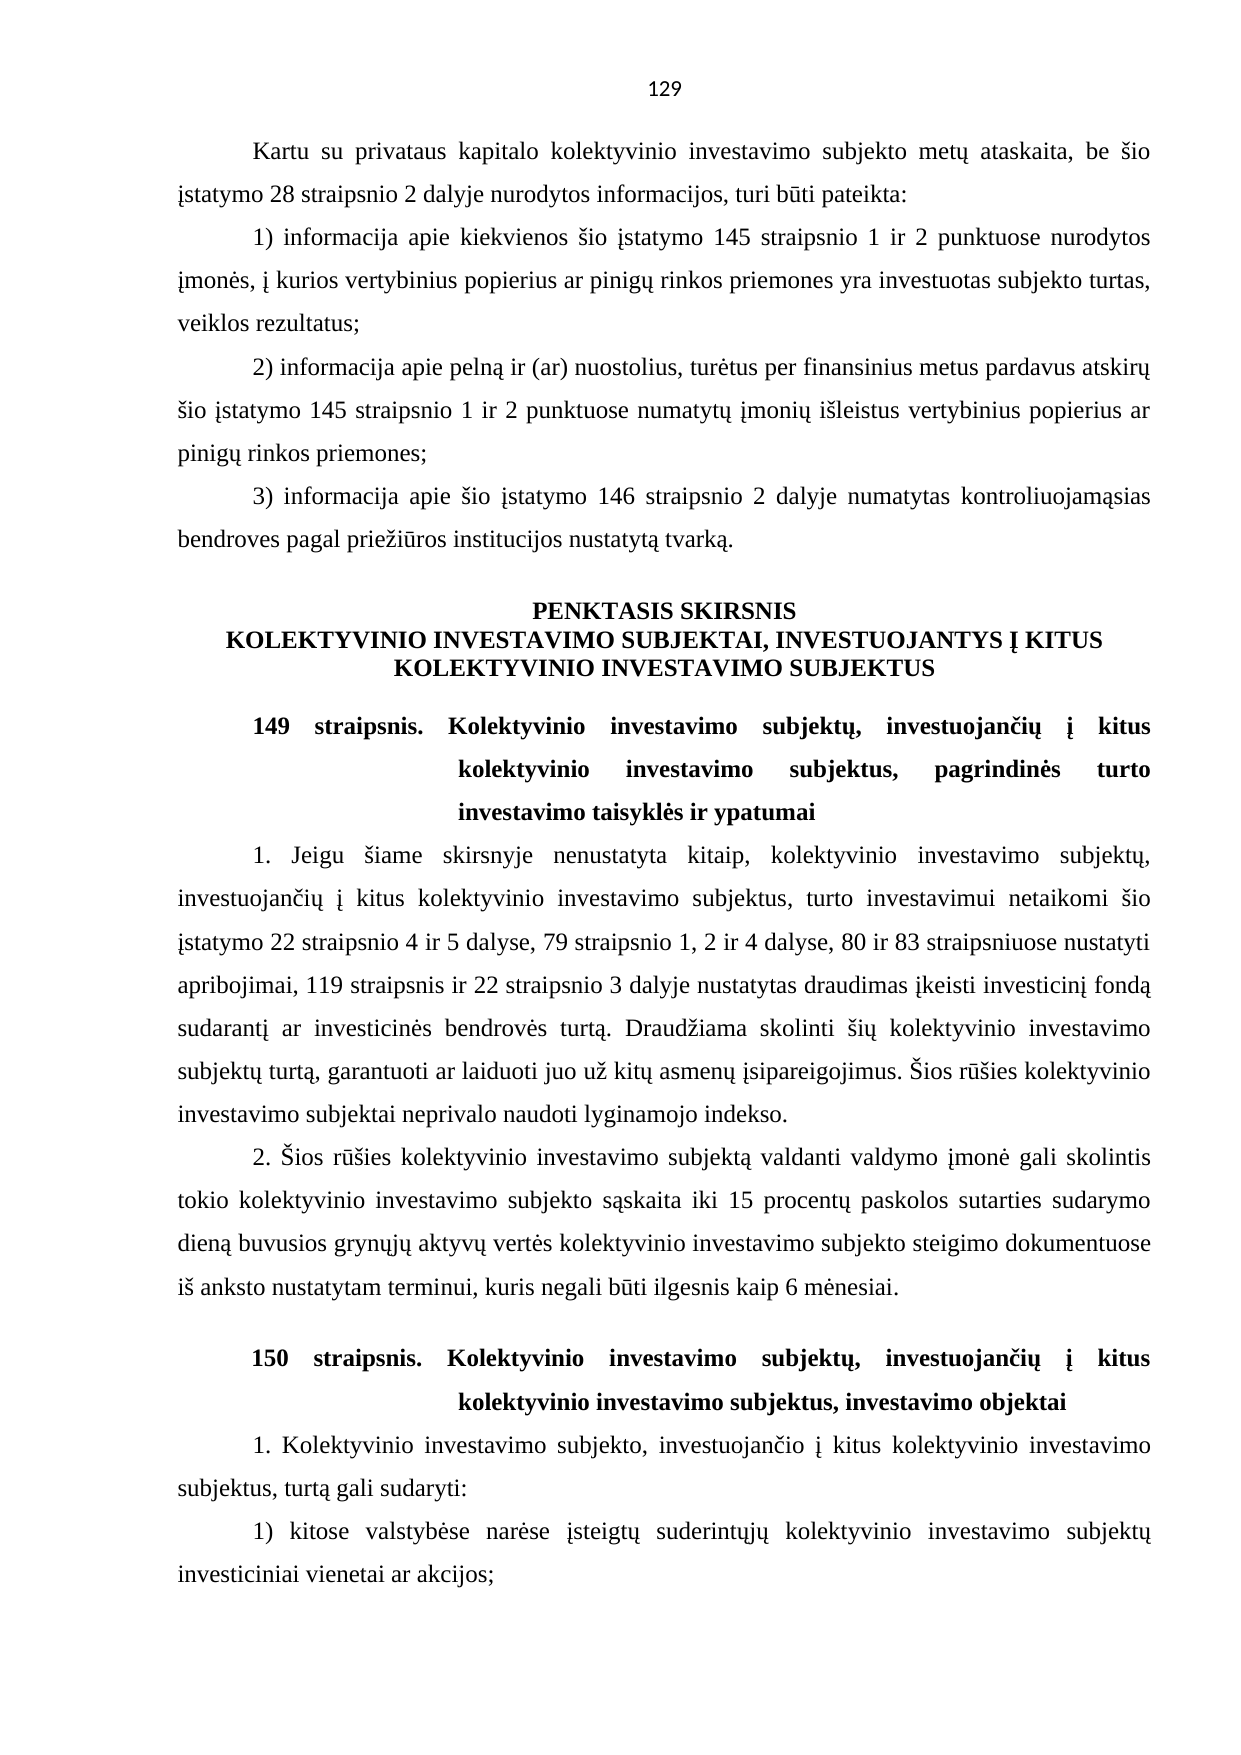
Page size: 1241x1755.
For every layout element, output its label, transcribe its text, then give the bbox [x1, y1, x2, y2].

text 2) informacija apie pelną ir (ar) nuostolius, turėtus per finansinius metus pardavus atskirų šio įstatymo 145 straipsnio 1 ir 2 punktuose numatytų įmonių išleistus vertybinius popierius ar pinigų rinkos priemones; [177, 352, 1152, 467]
text 149 straipsnis. Kolektyvinio investavimo subjektų, investuojančių į kitus kolektyvinio investavimo subjektus, pagrindinės turto investavimo taisyklės ir ypatumai [252, 711, 1152, 826]
text 2. Šios rūšies kolektyvinio investavimo subjektą valdanti valdymo įmonė gali skolintis tokio kolektyvinio investavimo subjekto sąskaita iki 15 procentų paskolos sutarties sudarymo dieną buvusios grynųjų aktyvų vertės kolektyvinio investavimo subjekto steigimo dokumentuose iš anksto nustatytam terminui, kuris negali būti ilgesnis kaip 6 mėnesiai. [177, 1142, 1152, 1300]
text 1) informacija apie kiekvienos šio įstatymo 145 straipsnio 1 ir 2 punktuose nurodytos įmonės, į kurios vertybinius popierius ar pinigų rinkos priemones yra investuotas subjekto turtas, veiklos rezultatus; [177, 222, 1152, 337]
text KOLEKTYVINIO INVESTAVIMO SUBJEKTAI, INVESTUOJANTYS Į KITUS KOLEKTYVINIO INVESTAVIMO SUBJEKTUS [177, 625, 1152, 682]
text PENKTASIS SKIRSNIS [177, 596, 1152, 625]
text 3) informacija apie šio įstatymo 146 straipsnio 2 dalyje numatytas kontroliuojamąsias bendroves pagal priežiūros institucijos nustatytą tvarką. [177, 481, 1152, 553]
text Kartu su privataus kapitalo kolektyvinio investavimo subjekto metų ataskaita, be šio įstatymo 28 straipsnio 2 dalyje nurodytos informacijos, turi būti pateikta: [177, 136, 1152, 208]
text 1) kitose valstybėse narėse įsteigtų suderintųjų kolektyvinio investavimo subjektų investiciniai vienetai ar akcijos; [177, 1516, 1152, 1588]
text 1. Kolektyvinio investavimo subjekto, investuojančio į kitus kolektyvinio investavimo subjektus, turtą gali sudaryti: [177, 1430, 1152, 1502]
text 150 straipsnis. Kolektyvinio investavimo subjektų, investuojančių į kitus kolektyvinio investavimo subjektus, investavimo objektai [251, 1343, 1152, 1415]
text 1. Jeigu šiame skirsnyje nenustatyta kitaip, kolektyvinio investavimo subjektų, investuojančių į kitus kolektyvinio investavimo subjektus, turto investavimui netaikomi šio įstatymo 22 straipsnio 4 ir 5 dalyse, 79 straipsnio 1, 2 ir 4 dalyse, 80 ir 83 straipsniuose nustatyti apribojimai, 119 straipsnis ir 22 straipsnio 3 dalyje nustatytas draudimas įkeisti investicinį fondą sudarantį ar investicinės bendrovės turtą. Draudžiama skolinti šių kolektyvinio investavimo subjektų turtą, garantuoti ar laiduoti juo už kitų asmenų įsipareigojimus. Šios rūšies kolektyvinio investavimo subjektai neprivalo naudoti lyginamojo indekso. [177, 840, 1152, 1128]
